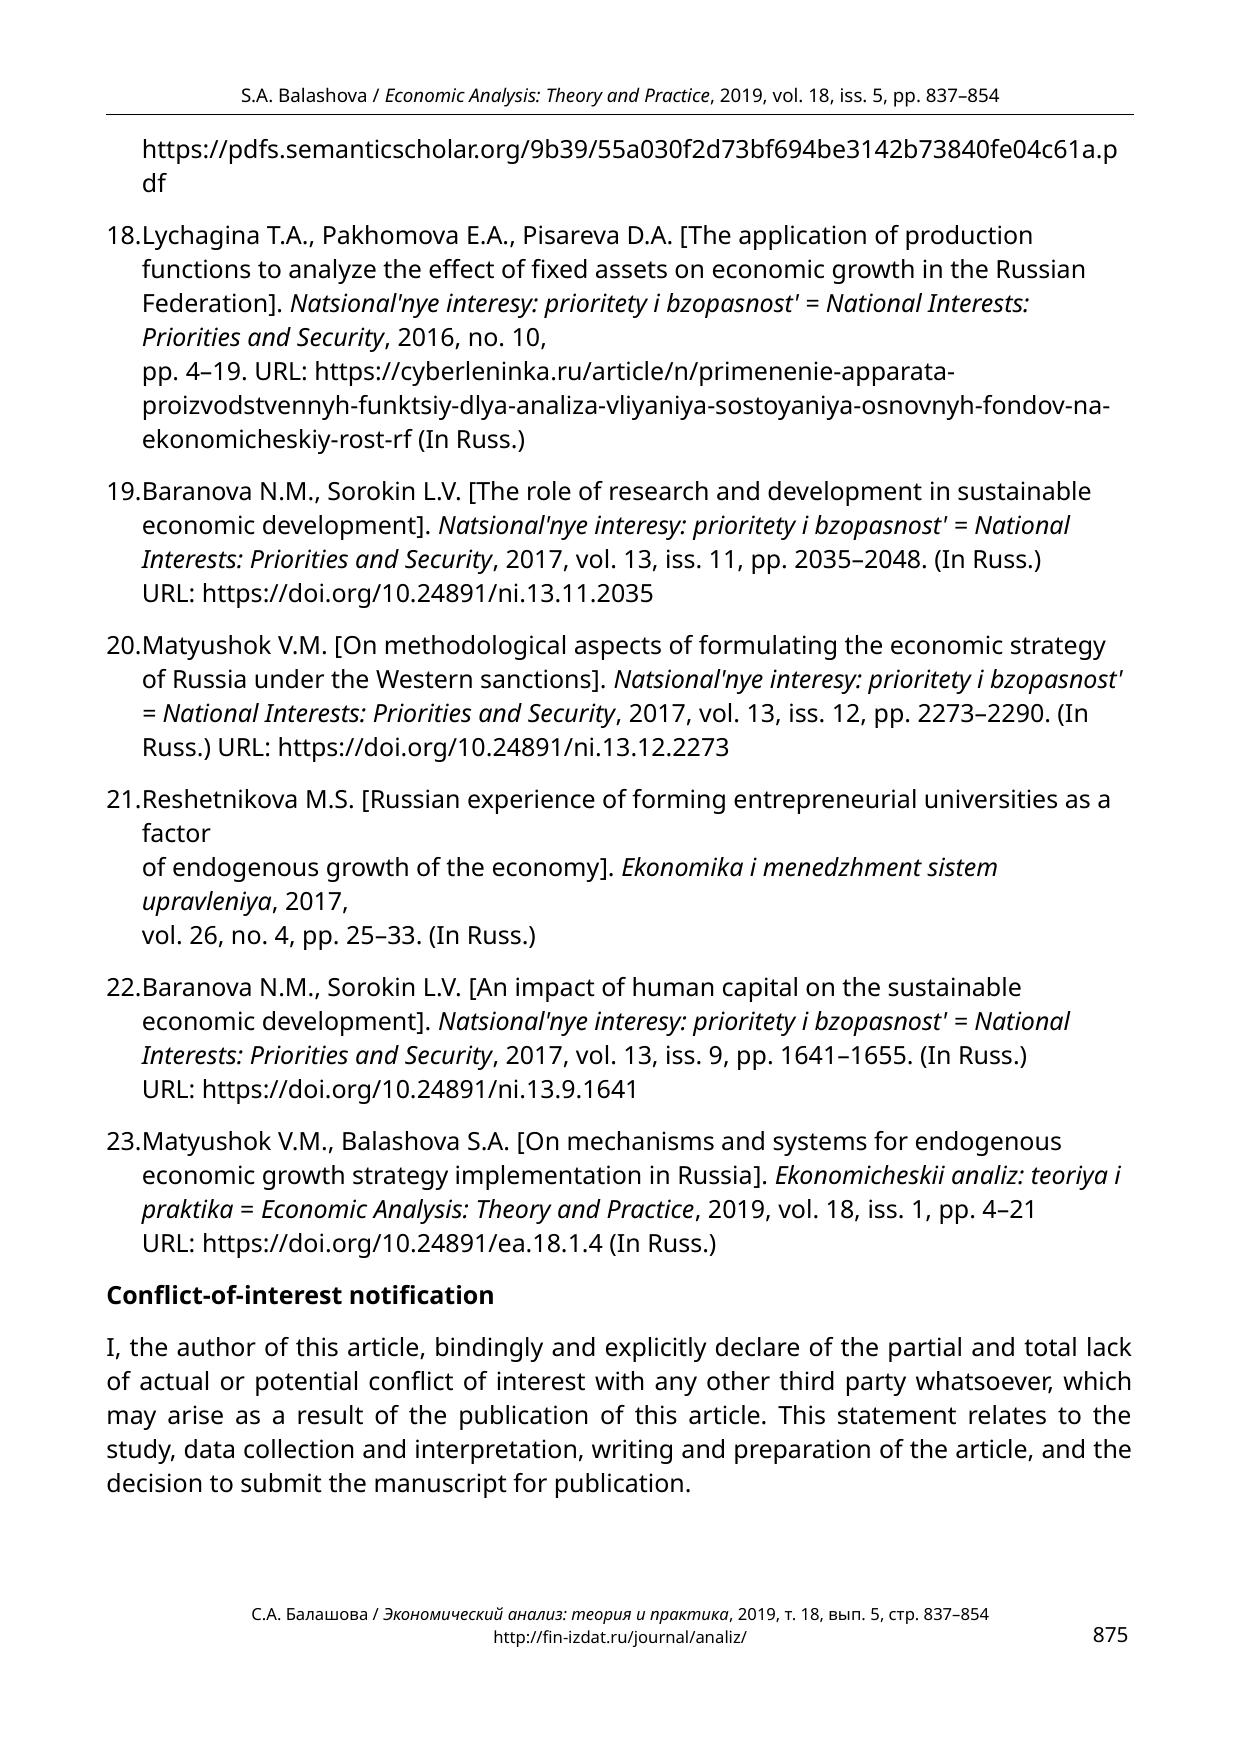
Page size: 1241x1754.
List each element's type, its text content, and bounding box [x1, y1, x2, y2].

list https://pdfs.semanticscholar.org/9b39/55a030f2d73bf694be3142b73840fe04c61a.pdf [106, 132, 1134, 200]
text Conflict-of-interest notification [106, 1278, 1134, 1312]
list Baranova N.M., Sorokin L.V. [The role of research and development in sustainable economic development]. Natsional'nye interesy: prioritety i bzopasnost' = National Interests: Priorities and Security, 2017, vol. 13, iss. 11, pp. 2035–2048. (In Russ.) URL: https://doi.org/10.24891/ni.13.11.2035 [106, 474, 1134, 610]
list Baranova N.M., Sorokin L.V. [An impact of human capital on the sustainable economic development]. Natsional'nye interesy: prioritety i bzopasnost' = National Interests: Priorities and Security, 2017, vol. 13, iss. 9, pp. 1641–1655. (In Russ.) URL: https://doi.org/10.24891/ni.13.9.1641 [106, 970, 1134, 1106]
text I, the author of this article, bindingly and explicitly declare of the partial and total lack of actual or potential conflict of interest with any other third party whatsoever, which may arise as a result of the publication of this article. This statement relates to the study, data collection and interpretation, writing and preparation of the article, and the decision to submit the manuscript for publication. [106, 1329, 1134, 1500]
list Matyushok V.M. [On methodological aspects of formulating the economic strategy of Russia under the Western sanctions]. Natsional'nye interesy: prioritety i bzopasnost' = National Interests: Priorities and Security, 2017, vol. 13, iss. 12, pp. 2273–2290. (In Russ.) URL: https://doi.org/10.24891/ni.13.12.2273 [106, 628, 1134, 764]
list Lychagina T.A., Pakhomova E.A., Pisareva D.A. [The application of production functions to analyze the effect of fixed assets on economic growth in the Russian Federation]. Natsional'nye interesy: prioritety i bzopasnost' = National Interests: Priorities and Security, 2016, no. 10, pp. 4–19. URL: https://cyberleninka.ru/article/n/primenenie-apparata-proizvodstvennyh-funktsiy-dlya-analiza-vliyaniya-sostoyaniya-osnovnyh-fondov-na-ekonomicheskiy-rost-rf (In Russ.) [106, 218, 1134, 456]
list Matyushok V.M., Balashova S.A. [On mechanisms and systems for endogenous economic growth strategy implementation in Russia]. Ekonomicheskii analiz: teoriya i praktika = Economic Analysis: Theory and Practice, 2019, vol. 18, iss. 1, pp. 4–21 URL: https://doi.org/10.24891/ea.18.1.4 (In Russ.) [106, 1124, 1134, 1260]
list Reshetnikova M.S. [Russian experience of forming entrepreneurial universities as a factor of endogenous growth of the economy]. Ekonomika i menedzhment sistem upravleniya, 2017, vol. 26, no. 4, pp. 25–33. (In Russ.) [106, 782, 1134, 952]
